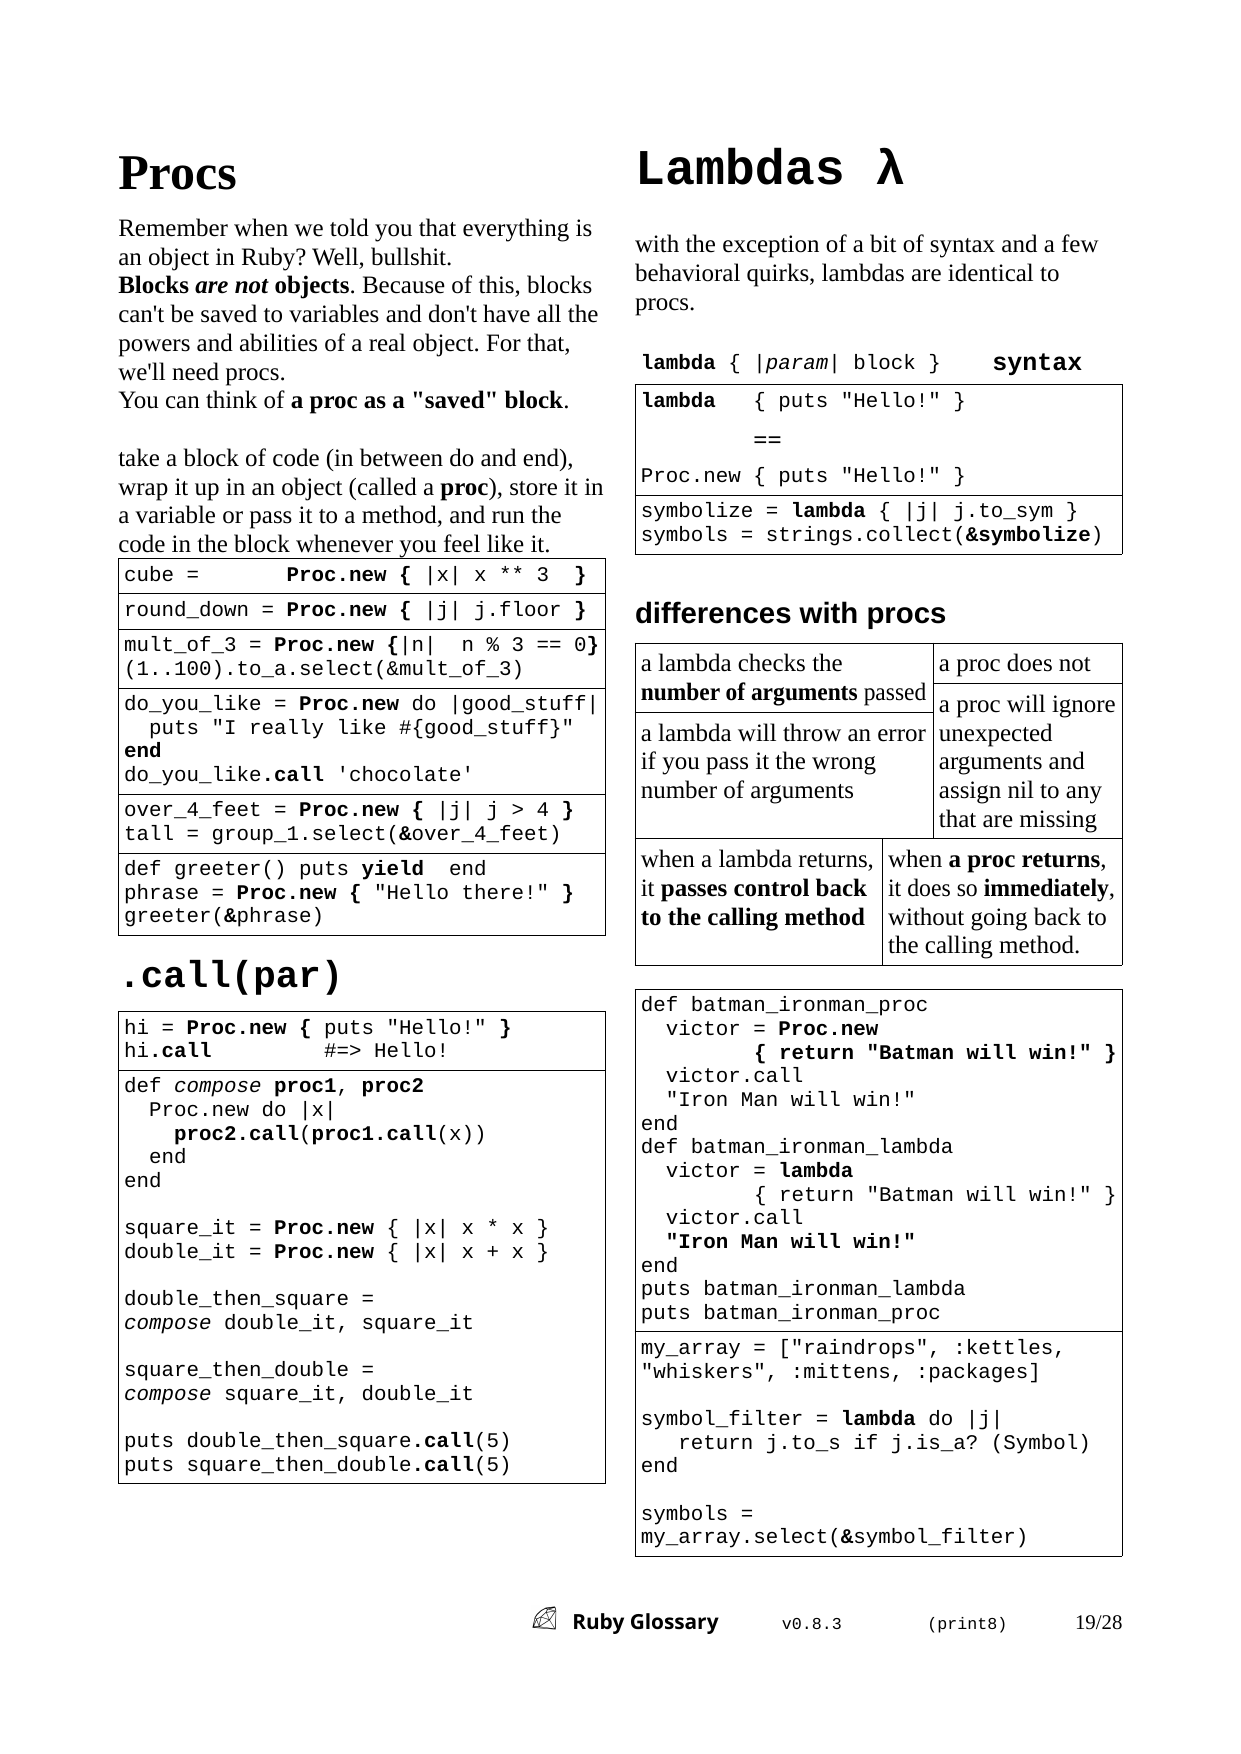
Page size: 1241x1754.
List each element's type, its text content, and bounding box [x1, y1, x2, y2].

subtitle Procs [118, 143, 605, 201]
picture [530, 1605, 557, 1630]
table_cell when a proc returns, it does so immediately, without going back to the calling method. [883, 839, 1122, 965]
table_cell def compose proc1, proc2 Proc.new do |x| proc2.call(proc1.call(x)) end end square_it = Proc.new { |x| x * x } double_it = Proc.new { |x| x + x } double_then_square = compose double_it, square_it square_then_double = compose square_it, double_it puts double_then_square.call(5) puts square_then_double.call(5) [119, 1071, 605, 1483]
table_cell lambda { puts "Hello!" } [636, 385, 1122, 419]
subtitle differences with procs [635, 596, 1122, 630]
table_cell over_4_feet = Proc.new { |j| j > 4 } tall = group_1.select(&over_4_feet) [119, 795, 605, 852]
table_cell when a lambda returns, it passes control back to the calling method [636, 839, 882, 965]
table_cell mult_of_3 = Proc.new {|n| n % 3 == 0} (1..100).to_a.select(&mult_of_3) [119, 630, 605, 687]
table_header a proc does not [934, 644, 1122, 683]
text Blocks are not objects. Because of this, blocks can't be saved to variables and don't have all the powers and abilities of a real object. For that, we'll need procs. [118, 271, 605, 386]
table_cell def greeter() puts yield end phrase = Proc.new { "Hello there!" } greeter(&phrase) [119, 854, 605, 935]
table_header cube = Proc.new { |x| x ** 3 } [119, 559, 605, 593]
table_cell round_down = Proc.new { |j| j.floor } [119, 594, 605, 628]
table_cell symbolize = lambda { |j| j.to_sym } symbols = strings.collect(&symbolize) [636, 496, 1122, 553]
table_header lambda { |param| block } [635, 344, 986, 384]
table_cell Proc.new { puts "Hello!" } [636, 460, 1122, 494]
table_header def batman_ironman_proc victor = Proc.new { return "Batman will win!" } victor.call "Iron Man will win!" end def batman_ironman_lambda victor = lambda { return "Batman will win!" } victor.call "Iron Man will win!" end puts batman_ironman_lambda puts batman_ironman_proc [636, 990, 1122, 1331]
subtitle Lambdas λ [635, 143, 1122, 200]
table_header syntax [986, 344, 1122, 384]
table_cell a lambda will throw an error if you pass it the wrong number of arguments [636, 713, 933, 838]
text Remember when we told you that everything is an object in Ruby? Well, bullshit. [118, 213, 605, 271]
table_header hi = Proc.new { puts "Hello!" } hi.call #=> Hello! [119, 1012, 605, 1070]
table_cell == [636, 419, 1122, 459]
text with the exception of a bit of syntax and a few behavioral quirks, lambdas are identical to procs. [635, 229, 1122, 316]
table_cell a proc will ignore unexpected arguments and assign nil to any that are missing [934, 684, 1122, 838]
text take a block of code (in between do and end), wrap it up in an object (called a proc), store it in a variable or pass it to a method, and run the code in the block whenever you feel like it. [118, 443, 605, 558]
table_cell my_array = ["raindrops", :kettles, "whiskers", :mittens, :packages] symbol_filter = lambda do |j| return j.to_s if j.is_a? (Symbol) end symbols = my_array.select(&symbol_filter) [636, 1332, 1122, 1556]
subtitle .call(par) [118, 956, 605, 998]
text You can think of a proc as a "saved" block. [118, 386, 605, 414]
table_cell do_you_like = Proc.new do |good_stuff| puts "I really like #{good_stuff}" end do_you_like.call 'chocolate' [119, 689, 605, 793]
table_header a lambda checks the number of arguments passed [636, 644, 933, 712]
